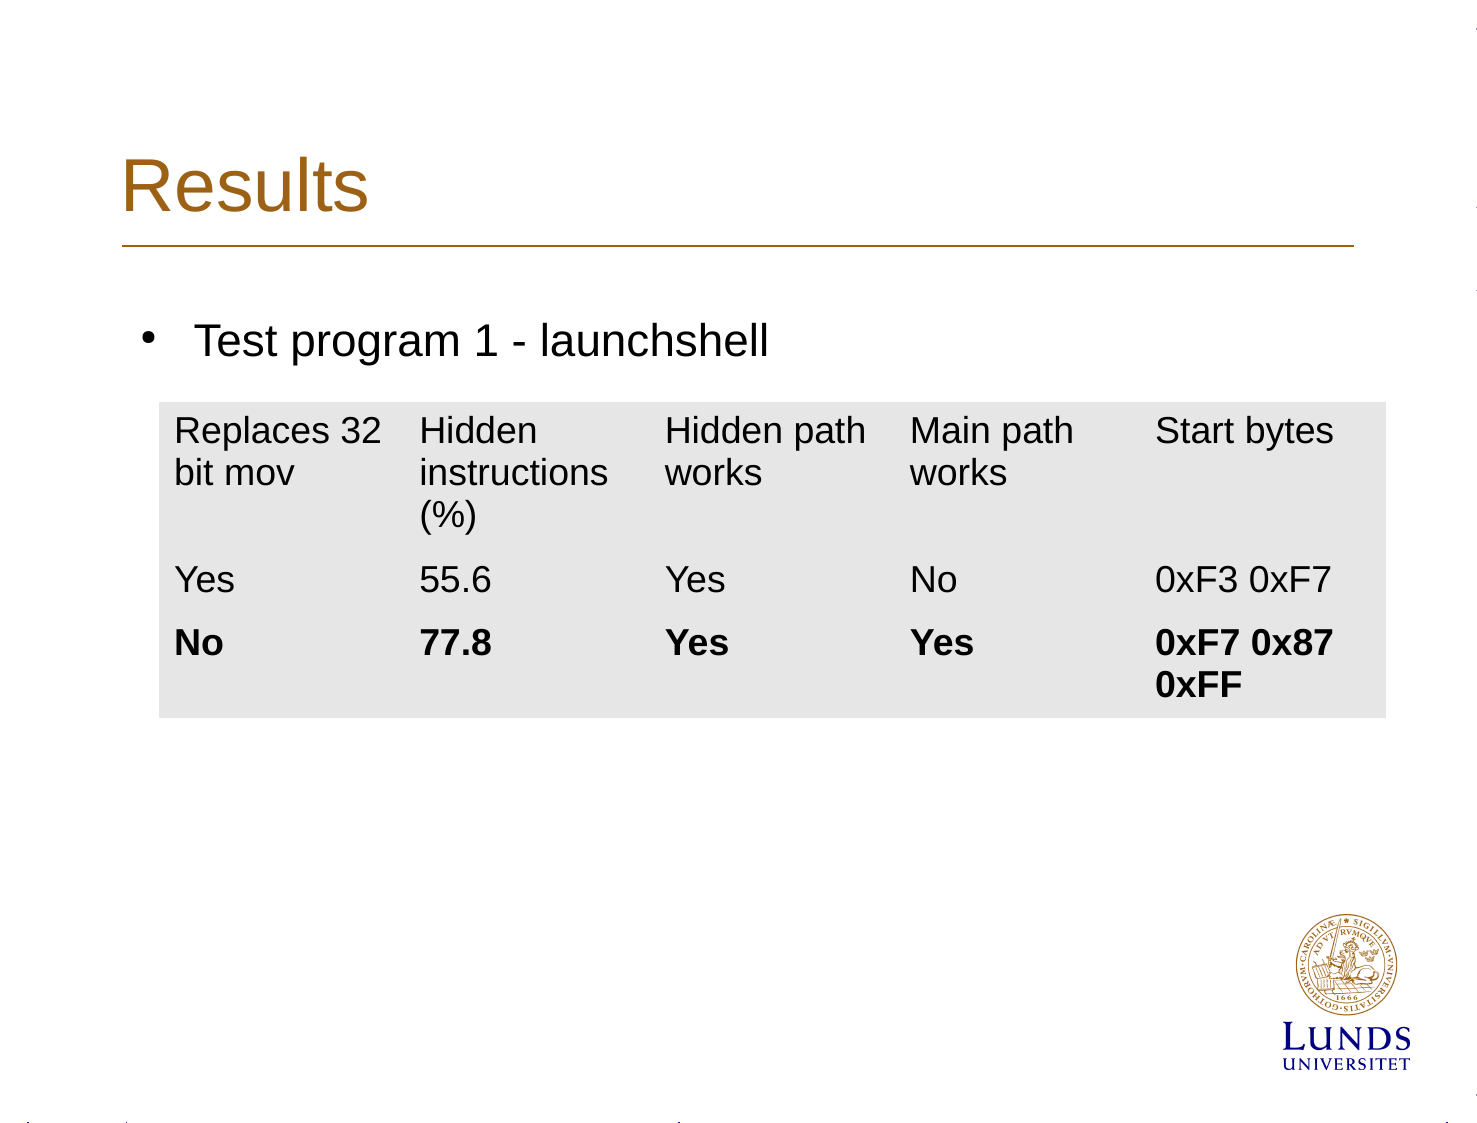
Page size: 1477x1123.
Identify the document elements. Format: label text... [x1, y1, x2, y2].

table_cell 0xF7 0x87 0xFF [1140, 614, 1386, 718]
table_cell Yes [650, 551, 895, 614]
table_cell No [895, 551, 1140, 614]
table_cell 77.8 [405, 614, 650, 718]
table_header Hidden instructions (%) [405, 402, 650, 551]
table_cell 0xF3 0xF7 [1140, 551, 1386, 614]
table_cell No [159, 614, 405, 718]
table_header Replaces 32 bit mov [159, 402, 405, 551]
table_header Hidden path works [650, 402, 895, 551]
table_cell 55.6 [405, 551, 650, 614]
title Results [105, 46, 1354, 234]
table_header Start bytes [1140, 402, 1386, 551]
table_cell Yes [159, 551, 405, 614]
list Test program 1 - launchshell [107, 303, 1353, 888]
table_cell Yes [895, 614, 1140, 718]
table_header Main path works [895, 402, 1140, 551]
table_cell Yes [650, 614, 895, 718]
picture [1283, 914, 1410, 1070]
